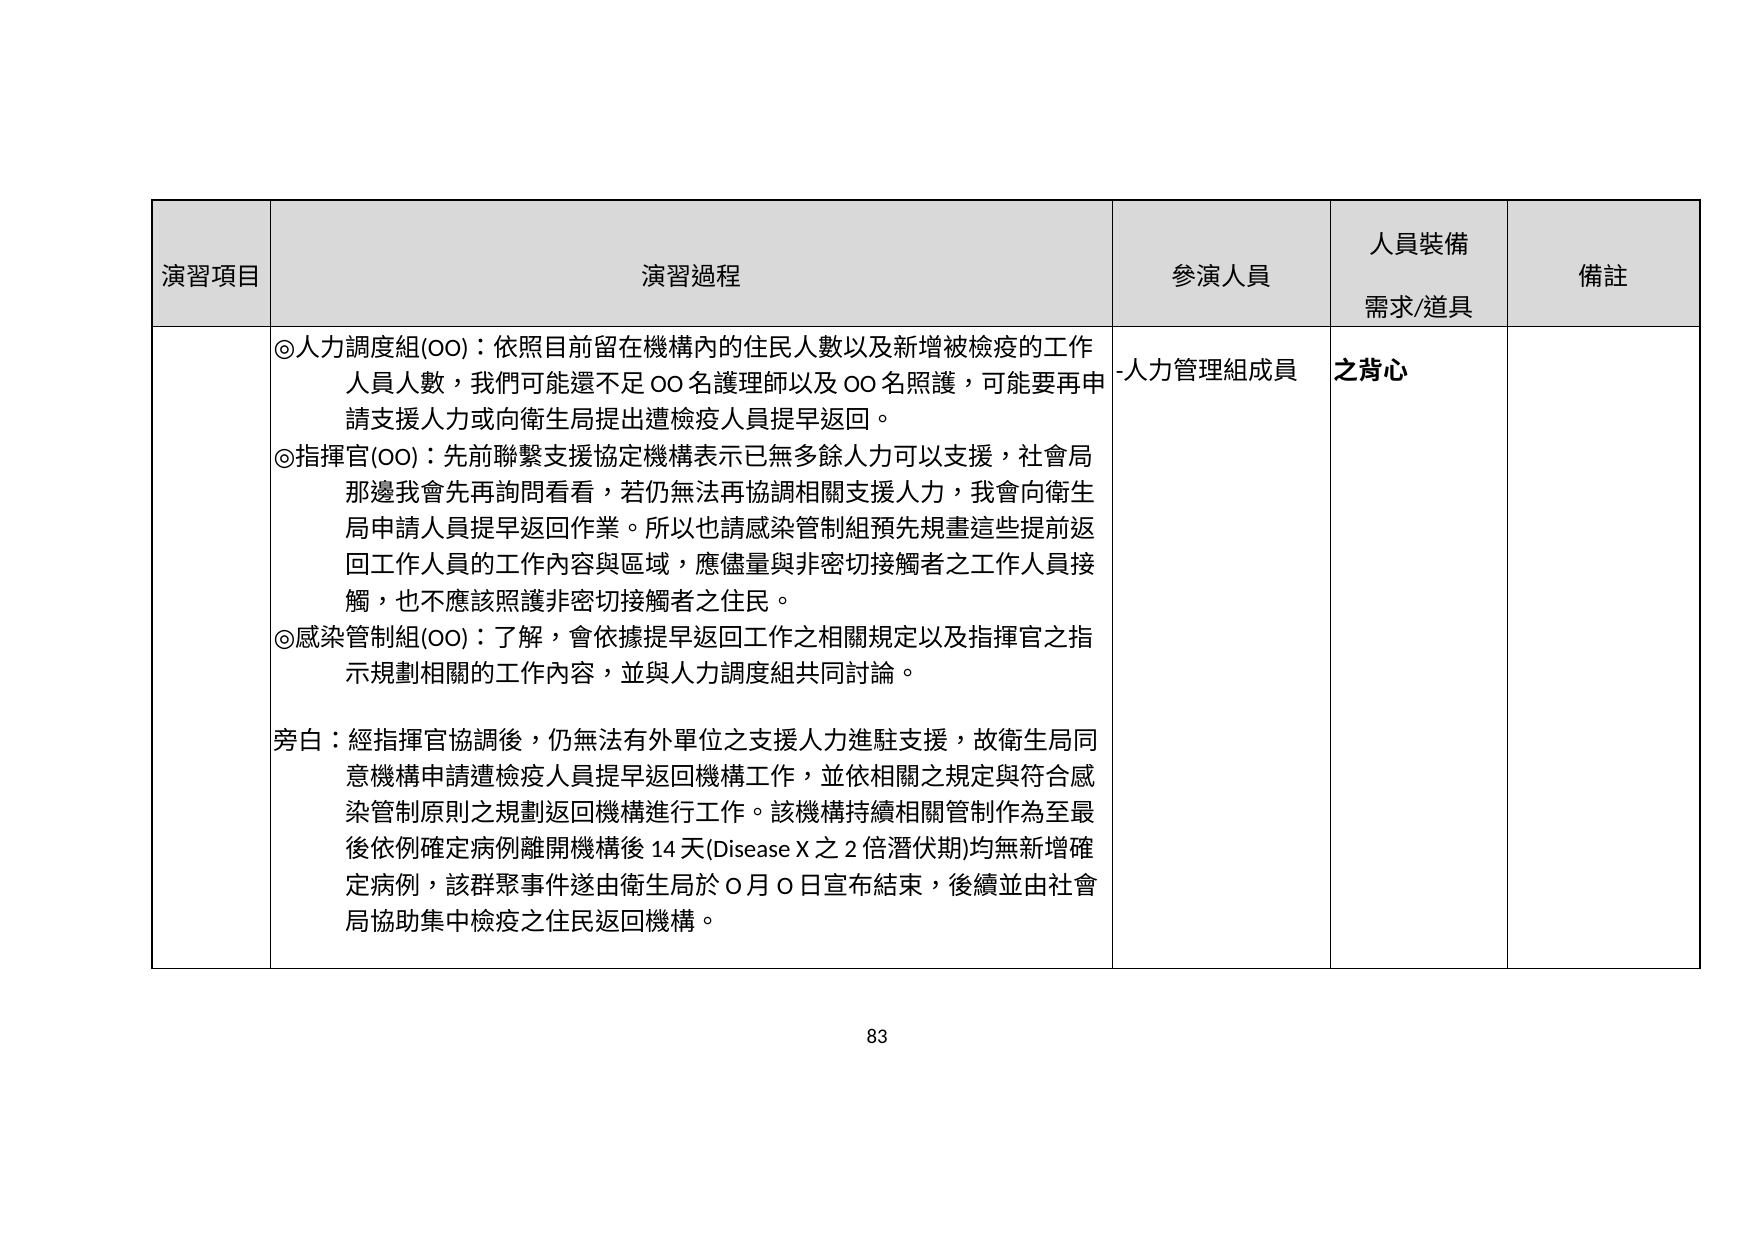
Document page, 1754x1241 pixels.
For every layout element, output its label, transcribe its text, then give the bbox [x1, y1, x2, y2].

table_header 演習項目 [153, 201, 270, 326]
table_cell [153, 327, 270, 968]
table_header 參演人員 [1113, 201, 1330, 326]
table_header 備註 [1508, 201, 1699, 326]
table_cell ◎人力調度組(OO)：依照目前留在機構內的住民人數以及新增被檢疫的工作人員人數，我們可能還不足OO名護理師以及OO名照護，可能要再申請支援人力或向衛生局提出遭檢疫人員提早返回。 ◎指揮官(OO)：先前聯繫支援協定機構表示已無多餘人力可以支援，社會局那邊我會先再詢問看看，若仍無法再協調相關支援人力，我會向衛生局申請人員提早返回作業。所以也請感染管制組預先規畫這些提前返回工作人員的工作內容與區域，應儘量與非密切接觸者之工作人員接觸，也不應該照護非密切接觸者之住民。 ◎感染管制組(OO)：了解，會依據提早返回工作之相關規定以及指揮官之指示規劃相關的工作內容，並與人力調度組共同討論。 旁白：經指揮官協調後，仍無法有外單位之支援人力進駐支援，故衛生局同意機構申請遭檢疫人員提早返回機構工作，並依相關之規定與符合感染管制原則之規劃返回機構進行工作。該機構持續相關管制作為至最後依例確定病例離開機構後14天(Disease X之2倍潛伏期)均無新增確定病例，該群聚事件遂由衛生局於O月O日宣布結束，後續並由社會局協助集中檢疫之住民返回機構。 [271, 327, 1112, 968]
table_cell [1508, 327, 1699, 968]
table_header 人員裝備 需求/道具 [1331, 201, 1507, 326]
table_header 演習過程 [271, 201, 1112, 326]
table_cell -人力管理組成員 [1113, 327, 1330, 968]
table_cell 之背心 [1331, 327, 1507, 968]
